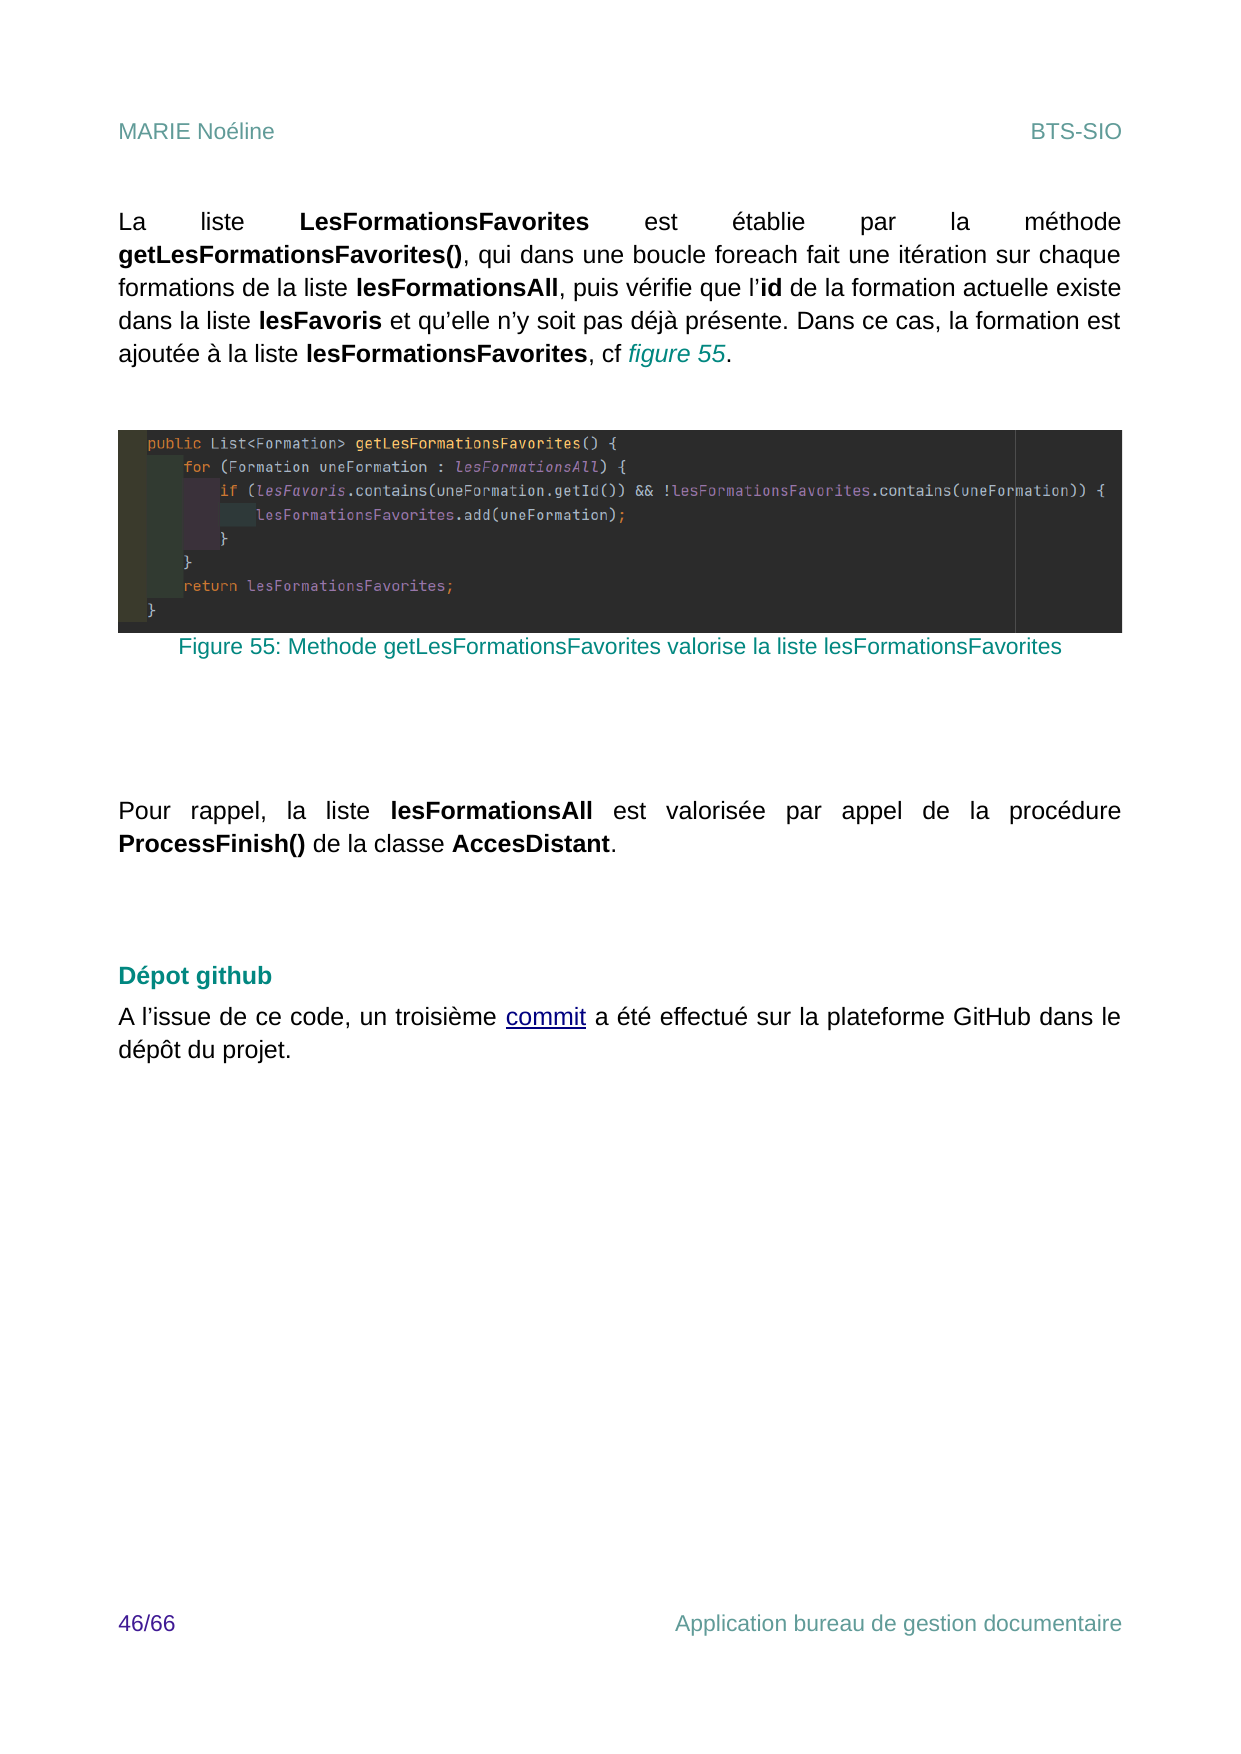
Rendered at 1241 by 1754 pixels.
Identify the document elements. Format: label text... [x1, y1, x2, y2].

text Pour rappel, la liste lesFormationsAll est valorisée par appel de la procédure ProcessFinish() de la classe AccesDistant. [118, 796, 1122, 857]
subtitle Dépot github [118, 961, 1122, 990]
picture [118, 430, 1123, 633]
text Figure 55: Methode getLesFormationsFavorites valorise la liste lesFormationsFavorites [118, 633, 1122, 659]
text La liste LesFormationsFavorites est établie par la méthode getLesFormationsFavorites(), qui dans une boucle foreach fait une itération sur chaque formations de la liste lesFormationsAll, puis vérifie que l’id de la formation actuelle existe dans la liste lesFavoris et qu’elle n’y soit pas déjà présente. Dans ce cas, la formation est ajoutée à la liste lesFormationsFavorites, cf figure 55. [118, 207, 1122, 368]
text A l’issue de ce code, un troisième commit a été effectué sur la plateforme GitHub dans le dépôt du projet. [118, 1002, 1122, 1064]
